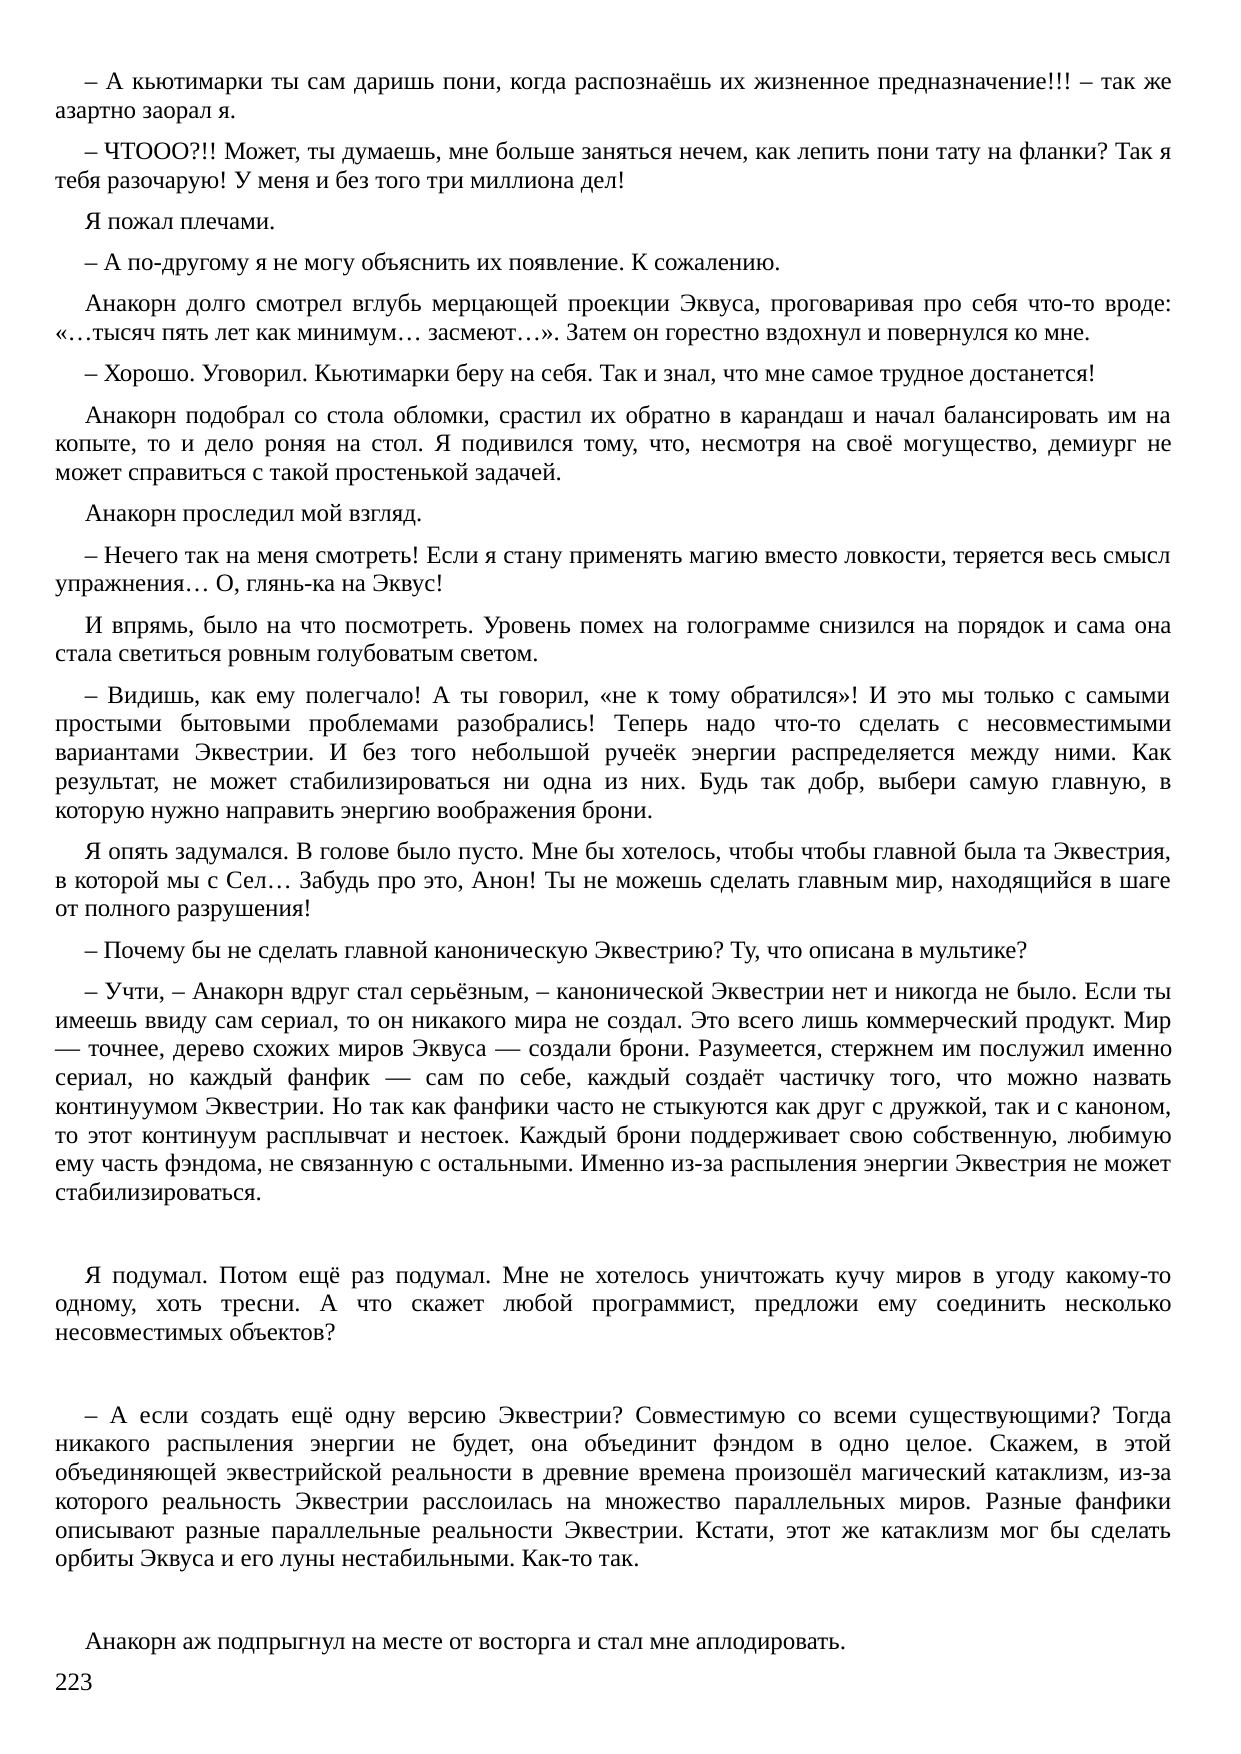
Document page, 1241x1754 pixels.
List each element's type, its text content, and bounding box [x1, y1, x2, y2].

text Анакорн подобрал со стола обломки, срастил их обратно в карандаш и начал балансировать им на копыте, то и дело роняя на стол. Я подивился тому, что, несмотря на своё могущество, демиург не может справиться с такой простенькой задачей. [55, 400, 1173, 486]
text Анакорн проследил мой взгляд. [55, 498, 1173, 527]
text – Видишь, как ему полегчало! А ты говорил, «не к тому обратился»! И это мы только с самыми простыми бытовыми проблемами разобрались! Теперь надо что-то сделать с несовместимыми вариантами Эквестрии. И без того небольшой ручеёк энергии распределяется между ними. Как результат, не может стабилизироваться ни одна из них. Будь так добр, выбери самую главную, в которую нужно направить энергию воображения брони. [55, 680, 1173, 823]
text Я пожал плечами. [55, 206, 1173, 235]
text – А по-другому я не могу объяснить их появление. К сожалению. [55, 247, 1173, 276]
text – Почему бы не сделать главной каноническую Эквестрию? Ту, что описана в мультике? [55, 935, 1173, 963]
text И впрямь, было на что посмотреть. Уровень помех на голограмме снизился на порядок и сама она стала светиться ровным голубоватым светом. [55, 610, 1173, 667]
text – Нечего так на меня смотреть! Если я стану применять магию вместо ловкости, теряется весь смысл упражнения… О, глянь-ка на Эквус! [55, 540, 1173, 597]
text Анакорн аж подпрыгнул на месте от восторга и стал мне аплодировать. [55, 1626, 1173, 1655]
text Анакорн долго смотрел вглубь мерцающей проекции Эквуса, проговаривая про себя что-то вроде: «…тысяч пять лет как минимум… засмеют…». Затем он горестно вздохнул и повернулся ко мне. [55, 288, 1173, 346]
text – Учти, – Анакорн вдруг стал серьёзным, – канонической Эквестрии нет и никогда не было. Если ты имеешь ввиду сам сериал, то он никакого мира не создал. Это всего лишь коммерческий продукт. Мир — точнее, дерево схожих миров Эквуса — создали брони. Разумеется, стержнем им послужил именно сериал, но каждый фанфик — сам по себе, каждый создаёт частичку того, что можно назвать континуумом Эквестрии. Но так как фанфики часто не стыкуются как друг с дружкой, так и с каноном, то этот континуум расплывчат и нестоек. Каждый брони поддерживает свою собственную, любимую ему часть фэндома, не связанную с остальными. Именно из-за распыления энергии Эквестрия не может стабилизироваться. [55, 976, 1173, 1206]
text – Хорошо. Уговорил. Кьютимарки беру на себя. Так и знал, что мне самое трудное достанется! [55, 358, 1173, 387]
text Я опять задумался. В голове было пусто. Мне бы хотелось, чтобы чтобы главной была та Эквестрия, в которой мы с Сел… Забудь про это, Анон! Ты не можешь сделать главным мир, находящийся в шаге от полного разрушения! [55, 836, 1173, 922]
text Я подумал. Потом ещё раз подумал. Мне не хотелось уничтожать кучу миров в угоду какому-то одному, хоть тресни. А что скажет любой программист, предложи ему соединить несколько несовместимых объектов? [55, 1260, 1173, 1346]
text – ЧТООО?!! Может, ты думаешь, мне больше заняться нечем, как лепить пони тату на фланки? Так я тебя разочарую! У меня и без того три миллиона дел! [55, 136, 1173, 193]
text – А кьютимарки ты сам даришь пони, когда распознаёшь их жизненное предназначение!!! – так же азартно заорал я. [55, 66, 1173, 123]
text – А если создать ещё одну версию Эквестрии? Совместимую со всеми существующими? Тогда никакого распыления энергии не будет, она объединит фэндом в одно целое. Скажем, в этой объединяющей эквестрийской реальности в древние времена произошёл магический катаклизм, из-за которого реальность Эквестрии расслоилась на множество параллельных миров. Разные фанфики описывают разные параллельные реальности Эквестрии. Кстати, этот же катаклизм мог бы сделать орбиты Эквуса и его луны нестабильными. Как-то так. [55, 1400, 1173, 1572]
